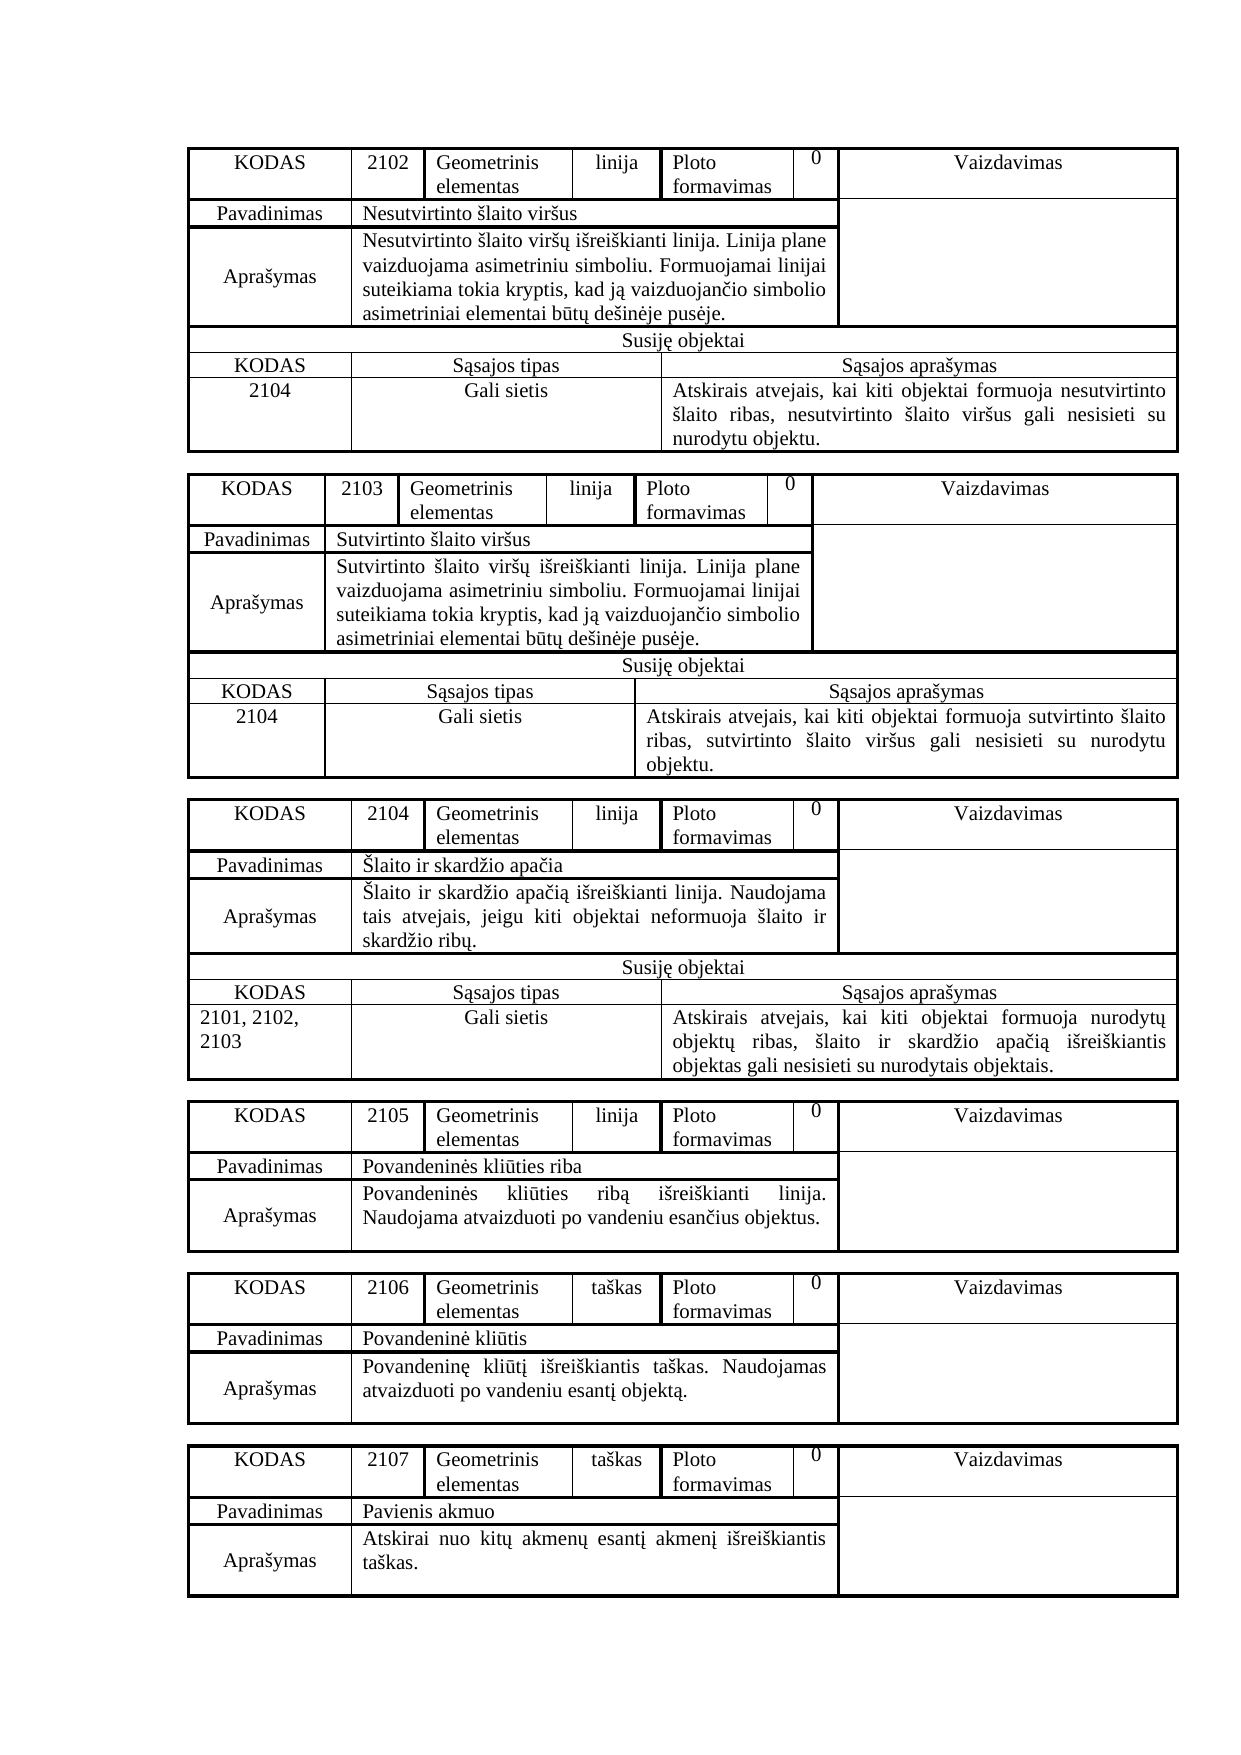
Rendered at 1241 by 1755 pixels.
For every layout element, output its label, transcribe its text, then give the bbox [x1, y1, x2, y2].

table_header Ploto formavimas [663, 801, 793, 849]
table_header KODAS [190, 1103, 351, 1151]
table_cell Gali sietis [326, 704, 634, 776]
table_cell Atskirais atvejais, kai kiti objektai formuoja nurodytų objektų ribas, šlaito ir skardžio apačią išreiškiantis objektas gali nesisieti su nurodytais objektais. [662, 1005, 1176, 1077]
table_cell Pavienis akmuo [352, 1499, 837, 1523]
table_header KODAS [190, 1448, 351, 1496]
table_cell Atskirais atvejais, kai kiti objektai formuoja nesutvirtinto šlaito ribas, nesutvirtinto šlaito viršus gali nesisieti su nurodytu objektu. [662, 378, 1176, 450]
table_header Ploto formavimas [637, 476, 767, 524]
table_cell KODAS [190, 679, 324, 703]
table_cell KODAS [190, 980, 351, 1004]
table_cell Šlaito ir skardžio apačią išreiškianti linija. Naudojama tais atvejais, jeigu kiti objektai neformuoja šlaito ir skardžio ribų. [352, 880, 837, 952]
table_cell Pavadinimas [190, 527, 324, 551]
table_cell Sąsajos aprašymas [636, 679, 1176, 703]
table_cell [840, 1324, 1176, 1422]
table_cell [840, 1152, 1176, 1250]
table_cell Aprašymas [190, 229, 351, 325]
table_cell 2101, 2102, 2103 [190, 1005, 351, 1077]
table_header 2103 [326, 476, 397, 524]
table_header KODAS [190, 1275, 351, 1323]
table_cell [814, 525, 1176, 650]
table_cell Sąsajos aprašymas [662, 980, 1176, 1004]
table_header 2105 [352, 1103, 423, 1151]
table_cell Pavadinimas [190, 1154, 351, 1178]
table_cell Povandeninės kliūties ribą išreiškianti linija. Naudojama atvaizduoti po vandeniu esančius objektus. [352, 1181, 837, 1250]
table_cell Susiję objektai [190, 328, 1176, 352]
table_cell Povandeninę kliūtį išreiškiantis taškas. Naudojamas atvaizduoti po vandeniu esantį objektą. [352, 1354, 837, 1422]
table_cell [840, 850, 1176, 952]
table_header linija [573, 150, 659, 198]
table_header Vaizdavimas [840, 1275, 1176, 1323]
table_header Vaizdavimas [840, 801, 1176, 849]
table_cell [840, 1497, 1176, 1594]
table_header KODAS [190, 150, 351, 198]
table_cell Susiję objektai [190, 654, 1176, 677]
table_header Ploto formavimas [663, 1103, 793, 1151]
table_header linija [573, 801, 659, 849]
table_header Geometrinis elementas [426, 1103, 572, 1151]
table_header Geometrinis elementas [426, 1275, 572, 1323]
table_cell Nesutvirtinto šlaito viršų išreiškianti linija. Linija plane vaizduojama asimetriniu simboliu. Formuojamai linijai suteikiama tokia kryptis, kad ją vaizduojančio simbolio asimetriniai elementai būtų dešinėje pusėje. [352, 229, 837, 325]
table_cell 2104 [190, 378, 351, 450]
table_cell Sutvirtinto šlaito viršų išreiškianti linija. Linija plane vaizduojama asimetriniu simboliu. Formuojamai linijai suteikiama tokia kryptis, kad ją vaizduojančio simbolio asimetriniai elementai būtų dešinėje pusėje. [326, 554, 811, 650]
table_cell Susiję objektai [190, 955, 1176, 979]
table_header Ploto formavimas [663, 150, 793, 198]
table_cell Atskirai nuo kitų akmenų esantį akmenį išreiškiantis taškas. [352, 1526, 837, 1594]
table_header 2106 [352, 1275, 423, 1323]
table_cell Pavadinimas [190, 1326, 351, 1350]
table_header linija [573, 1103, 659, 1151]
table_cell Pavadinimas [190, 1499, 351, 1523]
table_cell Pavadinimas [190, 201, 351, 225]
table_cell Gali sietis [352, 378, 661, 450]
table_cell Aprašymas [190, 880, 351, 952]
table_cell [840, 199, 1176, 325]
table_cell Pavadinimas [190, 853, 351, 877]
table_cell Aprašymas [190, 1354, 351, 1422]
table_header linija [547, 476, 633, 524]
table_header 2104 [352, 801, 423, 849]
table_header Ploto formavimas [663, 1448, 793, 1496]
table_header Vaizdavimas [840, 150, 1176, 198]
table_cell Sutvirtinto šlaito viršus [326, 527, 811, 551]
table_header  [768, 476, 811, 524]
table_header  [794, 150, 837, 198]
table_header Geometrinis elementas [426, 150, 572, 198]
table_header Geometrinis elementas [426, 1448, 572, 1496]
table_header 2102 [352, 150, 423, 198]
table_cell Atskirais atvejais, kai kiti objektai formuoja sutvirtinto šlaito ribas, sutvirtinto šlaito viršus gali nesisieti su nurodytu objektu. [636, 704, 1176, 776]
table_cell Sąsajos tipas [326, 679, 634, 703]
table_cell KODAS [190, 353, 351, 377]
table_cell Sąsajos tipas [352, 353, 661, 377]
table_cell Aprašymas [190, 1181, 351, 1250]
table_cell Nesutvirtinto šlaito viršus [352, 201, 837, 225]
table_header Vaizdavimas [840, 1448, 1176, 1496]
table_header Vaizdavimas [840, 1103, 1176, 1151]
table_header  [794, 1103, 837, 1151]
table_cell Povandeninės kliūties riba [352, 1154, 837, 1178]
table_cell Aprašymas [190, 554, 324, 650]
table_header 2107 [352, 1448, 423, 1496]
table_header Geometrinis elementas [400, 476, 546, 524]
table_cell Povandeninė kliūtis [352, 1326, 837, 1350]
table_header Vaizdavimas [814, 476, 1176, 524]
table_header  [794, 1275, 837, 1323]
table_header taškas [573, 1275, 659, 1323]
table_header  [794, 1448, 837, 1496]
table_header KODAS [190, 801, 351, 849]
table_cell Aprašymas [190, 1526, 351, 1594]
table_header Ploto formavimas [663, 1275, 793, 1323]
table_header  [794, 801, 837, 849]
table_header KODAS [190, 476, 324, 524]
table_header taškas [573, 1448, 659, 1496]
table_cell Šlaito ir skardžio apačia [352, 853, 837, 877]
table_header Geometrinis elementas [426, 801, 572, 849]
table_cell Gali sietis [352, 1005, 661, 1077]
table_cell Sąsajos tipas [352, 980, 661, 1004]
table_cell Sąsajos aprašymas [662, 353, 1176, 377]
table_cell 2104 [190, 704, 324, 776]
